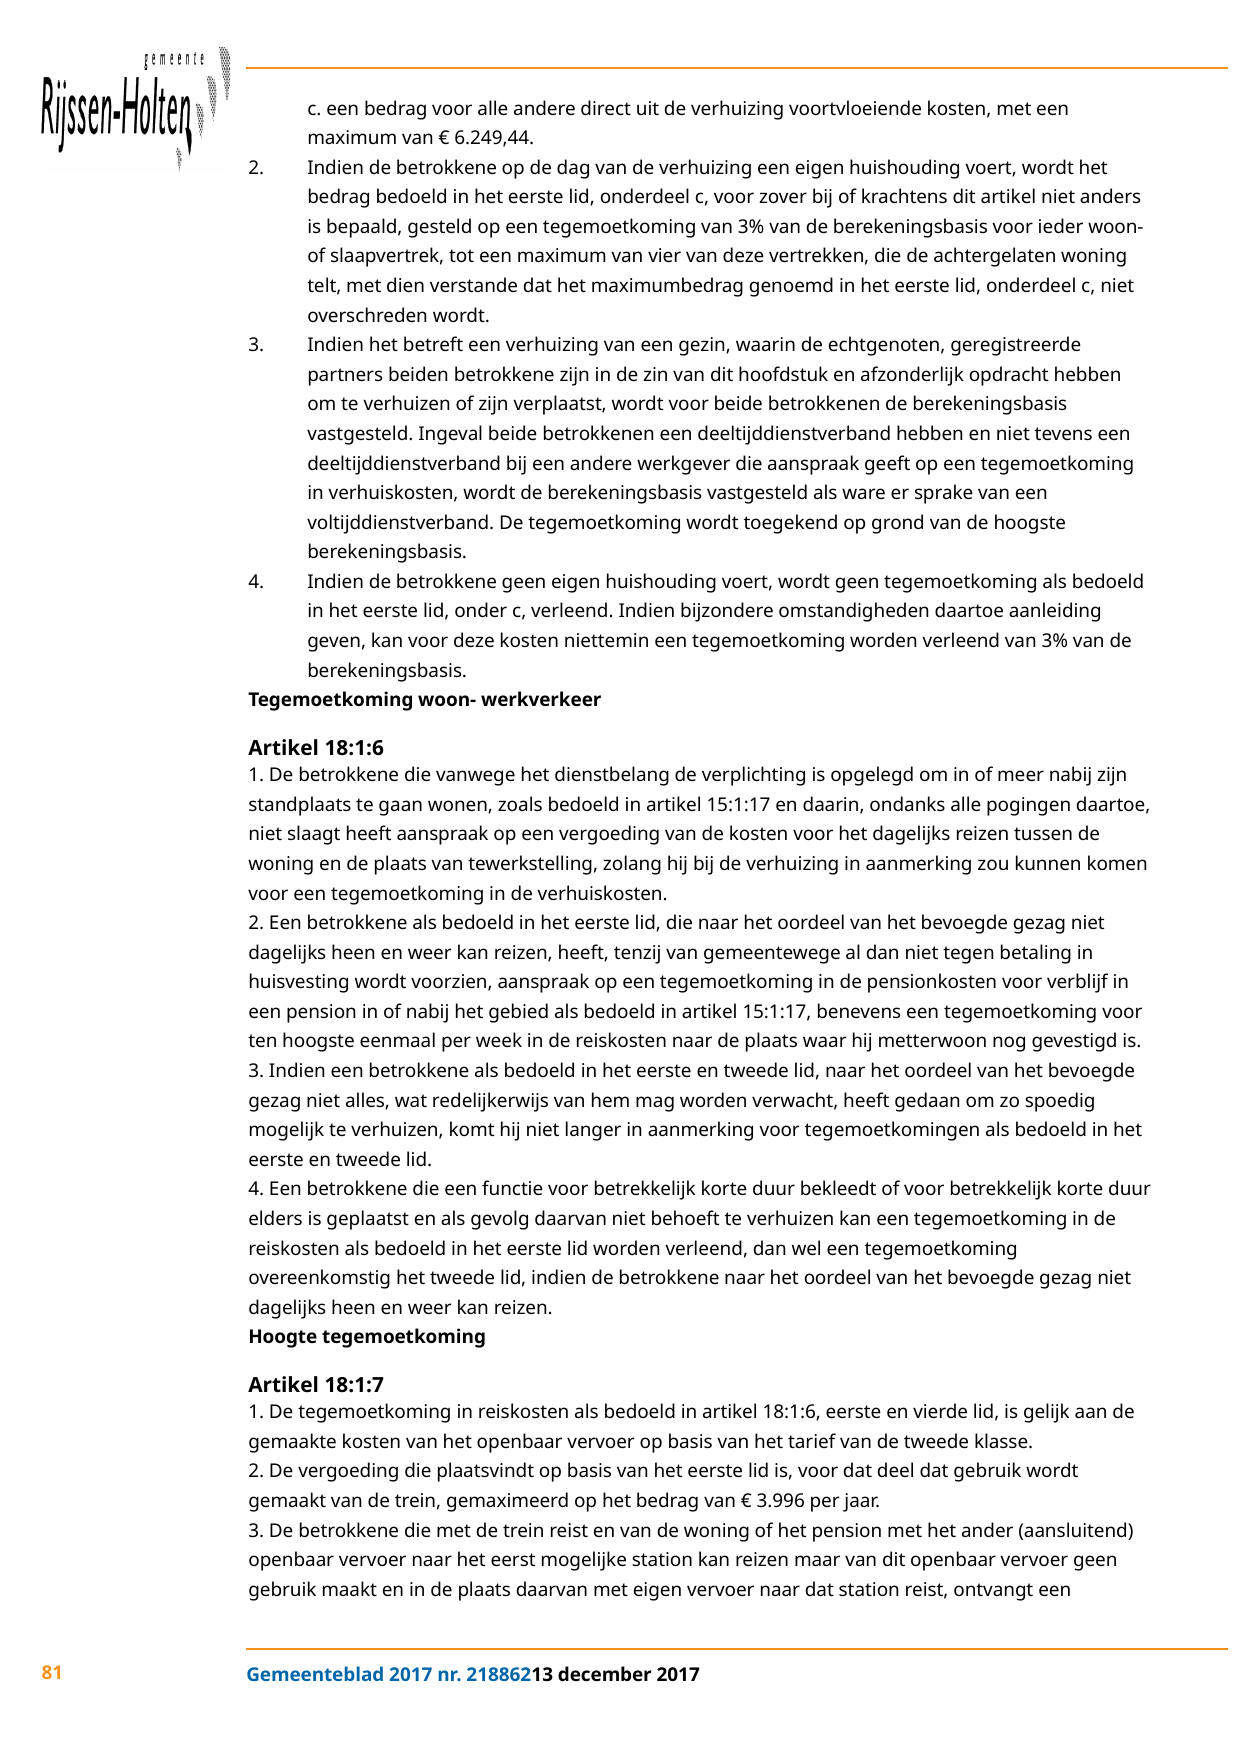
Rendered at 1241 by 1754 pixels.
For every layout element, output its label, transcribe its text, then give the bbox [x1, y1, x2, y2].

text Tegemoetkoming woon- werkverkeer [248, 686, 1152, 712]
text 3. Indien een betrokkene als bedoeld in het eerste en tweede lid, naar het oordeel van het bevoegde gezag niet alles, wat redelijkerwijs van hem mag worden verwacht, heeft gedaan om zo spoedig mogelijk te verhuizen, komt hij niet langer in aanmerking voor tegemoetkomingen als bedoeld in het eerste en tweede lid. [248, 1057, 1152, 1172]
text Artikel 18:1:6 [248, 733, 1152, 761]
text 3. De betrokkene die met de trein reist en van de woning of het pension met het ander (aansluitend) openbaar vervoer naar het eerst mogelijke station kan reizen maar van dit openbaar vervoer geen gebruik maakt en in de plaats daarvan met eigen vervoer naar dat station reist, ontvangt een [248, 1517, 1152, 1602]
text 2. De vergoeding die plaatsvindt op basis van het eerste lid is, voor dat deel dat gebruik wordt gemaakt van de trein, gemaximeerd op het bedrag van € 3.996 per jaar. [248, 1458, 1152, 1513]
list Indien het betreft een verhuizing van een gezin, waarin de echtgenoten, geregistreerde partners beiden betrokkene zijn in de zin van dit hoofdstuk en afzonderlijk opdracht hebben om te verhuizen of zijn verplaatst, wordt voor beide betrokkenen de berekeningsbasis vastgesteld. Ingeval beide betrokkenen een deeltijddienstverband hebben en niet tevens een deeltijddienstverband bij een andere werkgever die aanspraak geeft op een tegemoetkoming in verhuiskosten, wordt de berekeningsbasis vastgesteld als ware er sprake van een voltijddienstverband. De tegemoetkoming wordt toegekend op grond van de hoogste berekeningsbasis. [248, 331, 1152, 564]
text 4. Een betrokkene die een functie voor betrekkelijk korte duur bekleedt of voor betrekkelijk korte duur elders is geplaatst en als gevolg daarvan niet behoeft te verhuizen kan een tegemoetkoming in de reiskosten als bedoeld in het eerste lid worden verleend, dan wel een tegemoetkoming overeenkomstig het tweede lid, indien de betrokkene naar het oordeel van het bevoegde gezag niet dagelijks heen en weer kan reizen. [248, 1176, 1152, 1320]
text 1. De tegemoetkoming in reiskosten als bedoeld in artikel 18:1:6, eerste en vierde lid, is gelijk aan de gemaakte kosten van het openbaar vervoer op basis van het tarief van de tweede klasse. [248, 1398, 1152, 1454]
text 2. Een betrokkene als bedoeld in het eerste lid, die naar het oordeel van het bevoegde gezag niet dagelijks heen en weer kan reizen, heeft, tenzij van gemeentewege al dan niet tegen betaling in huisvesting wordt voorzien, aanspraak op een tegemoetkoming in de pensionkosten voor verblijf in een pension in of nabij het gebied als bedoeld in artikel 15:1:17, benevens een tegemoetkoming voor ten hoogste eenmaal per week in de reiskosten naar de plaats waar hij metterwoon nog gevestigd is. [248, 909, 1152, 1053]
text 1. De betrokkene die vanwege het dienstbelang de verplichting is opgelegd om in of meer nabij zijn standplaats te gaan wonen, zoals bedoeld in artikel 15:1:17 en daarin, ondanks alle pogingen daartoe, niet slaagt heeft aanspraak op een vergoeding van de kosten voor het dagelijks reizen tussen de woning en de plaats van tewerkstelling, zolang hij bij de verhuizing in aanmerking zou kunnen komen voor een tegemoetkoming in de verhuiskosten. [248, 761, 1152, 906]
list Indien de betrokkene geen eigen huishouding voert, wordt geen tegemoetkoming als bedoeld in het eerste lid, onder c, verleend. Indien bijzondere omstandigheden daartoe aanleiding geven, kan voor deze kosten niettemin een tegemoetkoming worden verleend van 3% van de berekeningsbasis. [248, 568, 1152, 683]
picture [41, 47, 231, 172]
text Hoogte tegemoetkoming [248, 1323, 1152, 1349]
list Indien de betrokkene op de dag van de verhuizing een eigen huishouding voert, wordt het bedrag bedoeld in het eerste lid, onderdeel c, voor zover bij of krachtens dit artikel niet anders is bepaald, gesteld op een tegemoetkoming van 3% van de berekeningsbasis voor ieder woon- of slaapvertrek, tot een maximum van vier van deze vertrekken, die de achtergelaten woning telt, met dien verstande dat het maximumbedrag genoemd in het eerste lid, onderdeel c, niet overschreden wordt. [248, 154, 1152, 328]
text Artikel 18:1:7 [248, 1370, 1152, 1398]
list c. een bedrag voor alle andere direct uit de verhuizing voortvloeiende kosten, met een maximum van € 6.249,44. [248, 95, 1152, 150]
